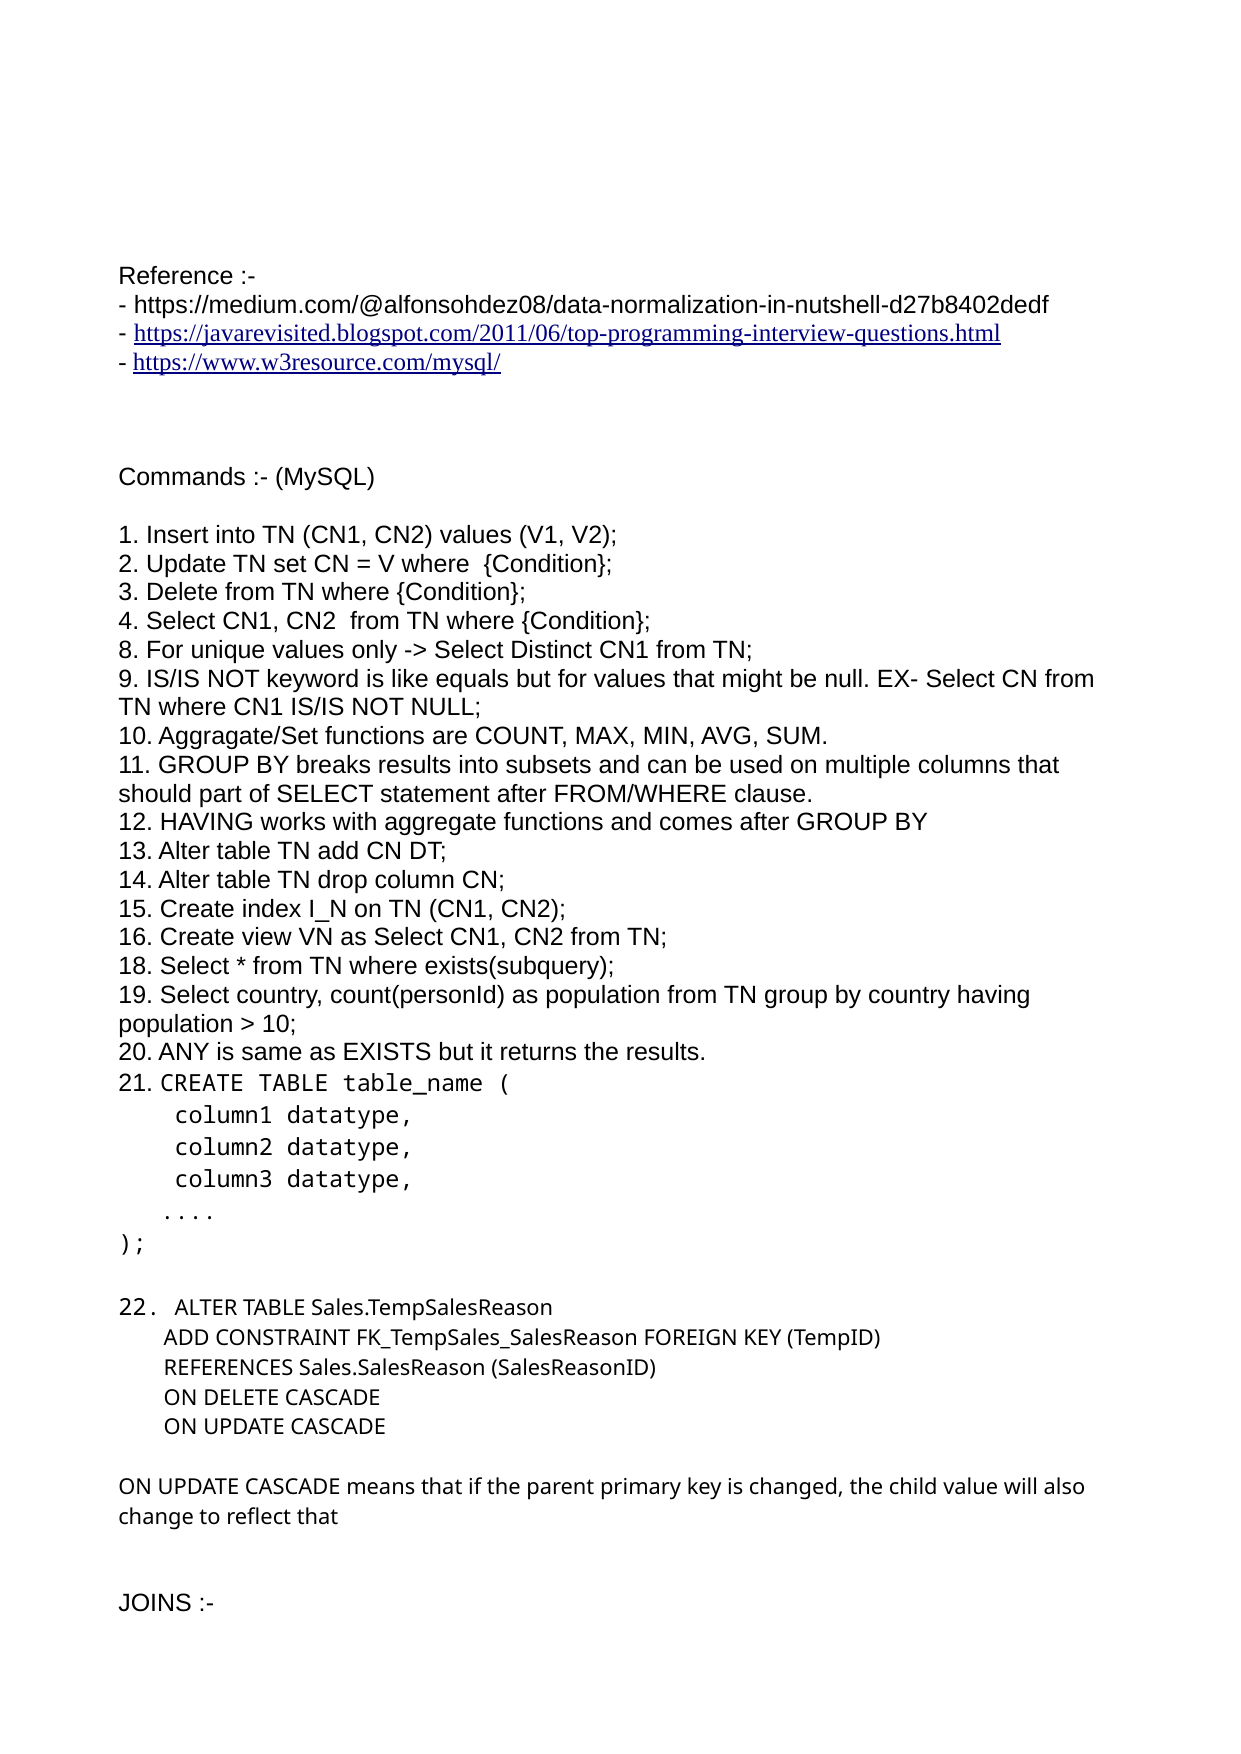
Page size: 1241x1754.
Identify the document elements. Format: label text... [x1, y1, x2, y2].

text 21. CREATE TABLE table_name ( [118, 1066, 1122, 1098]
text 8. For unique values only -> Select Distinct CN1 from TN; [118, 635, 1122, 663]
text ADD CONSTRAINT FK_TempSales_SalesReason FOREIGN KEY (TempID) [118, 1322, 1122, 1352]
text - https://medium.com/@alfonsohdez08/data-normalization-in-nutshell-d27b8402dedf [118, 290, 1122, 318]
text ); [118, 1226, 1122, 1258]
text 14. Alter table TN drop column CN; [118, 865, 1122, 893]
text ON DELETE CASCADE [118, 1381, 1122, 1411]
text 1. Insert into TN (CN1, CN2) values (V1, V2); [118, 520, 1122, 548]
text .... [118, 1194, 1122, 1226]
text 13. Alter table TN add CN DT; [118, 836, 1122, 865]
text JOINS :- [118, 1588, 1122, 1617]
text 12. HAVING works with aggregate functions and comes after GROUP BY [118, 807, 1122, 836]
text 19. Select country, count(personId) as population from TN group by country having population > 10; [118, 980, 1122, 1037]
text 18. Select * from TN where exists(subquery); [118, 951, 1122, 980]
text 20. ANY is same as EXISTS but it returns the results. [118, 1037, 1122, 1066]
text 4. Select CN1, CN2 from TN where {Condition}; [118, 606, 1122, 635]
text Commands :- (MySQL) [118, 462, 1122, 491]
text 3. Delete from TN where {Condition}; [118, 577, 1122, 606]
text column1 datatype, [118, 1098, 1122, 1130]
text 11. GROUP BY breaks results into subsets and can be used on multiple columns that should part of SELECT statement after FROM/WHERE clause. [118, 750, 1122, 807]
text - https://javarevisited.blogspot.com/2011/06/top-programming-interview-questions.html [118, 318, 1122, 347]
text 22. ALTER TABLE Sales.TempSalesReason [118, 1290, 1122, 1322]
text Reference :- [118, 261, 1122, 290]
text REFERENCES Sales.SalesReason (SalesReasonID) [118, 1352, 1122, 1381]
text 16. Create view VN as Select CN1, CN2 from TN; [118, 922, 1122, 951]
text 9. IS/IS NOT keyword is like equals but for values that might be null. EX- Select CN from TN where CN1 IS/IS NOT NULL; [118, 663, 1122, 721]
text ON UPDATE CASCADE ON UPDATE CASCADE means that if the parent primary key is changed, the child value will also change to reflect that [118, 1411, 1122, 1530]
text - https://www.w3resource.com/mysql/ [118, 347, 1122, 376]
text 2. Update TN set CN = V where {Condition}; [118, 548, 1122, 577]
text column3 datatype, [118, 1162, 1122, 1194]
text 15. Create index I_N on TN (CN1, CN2); [118, 893, 1122, 922]
text 10. Aggragate/Set functions are COUNT, MAX, MIN, AVG, SUM. [118, 721, 1122, 750]
text column2 datatype, [118, 1130, 1122, 1162]
